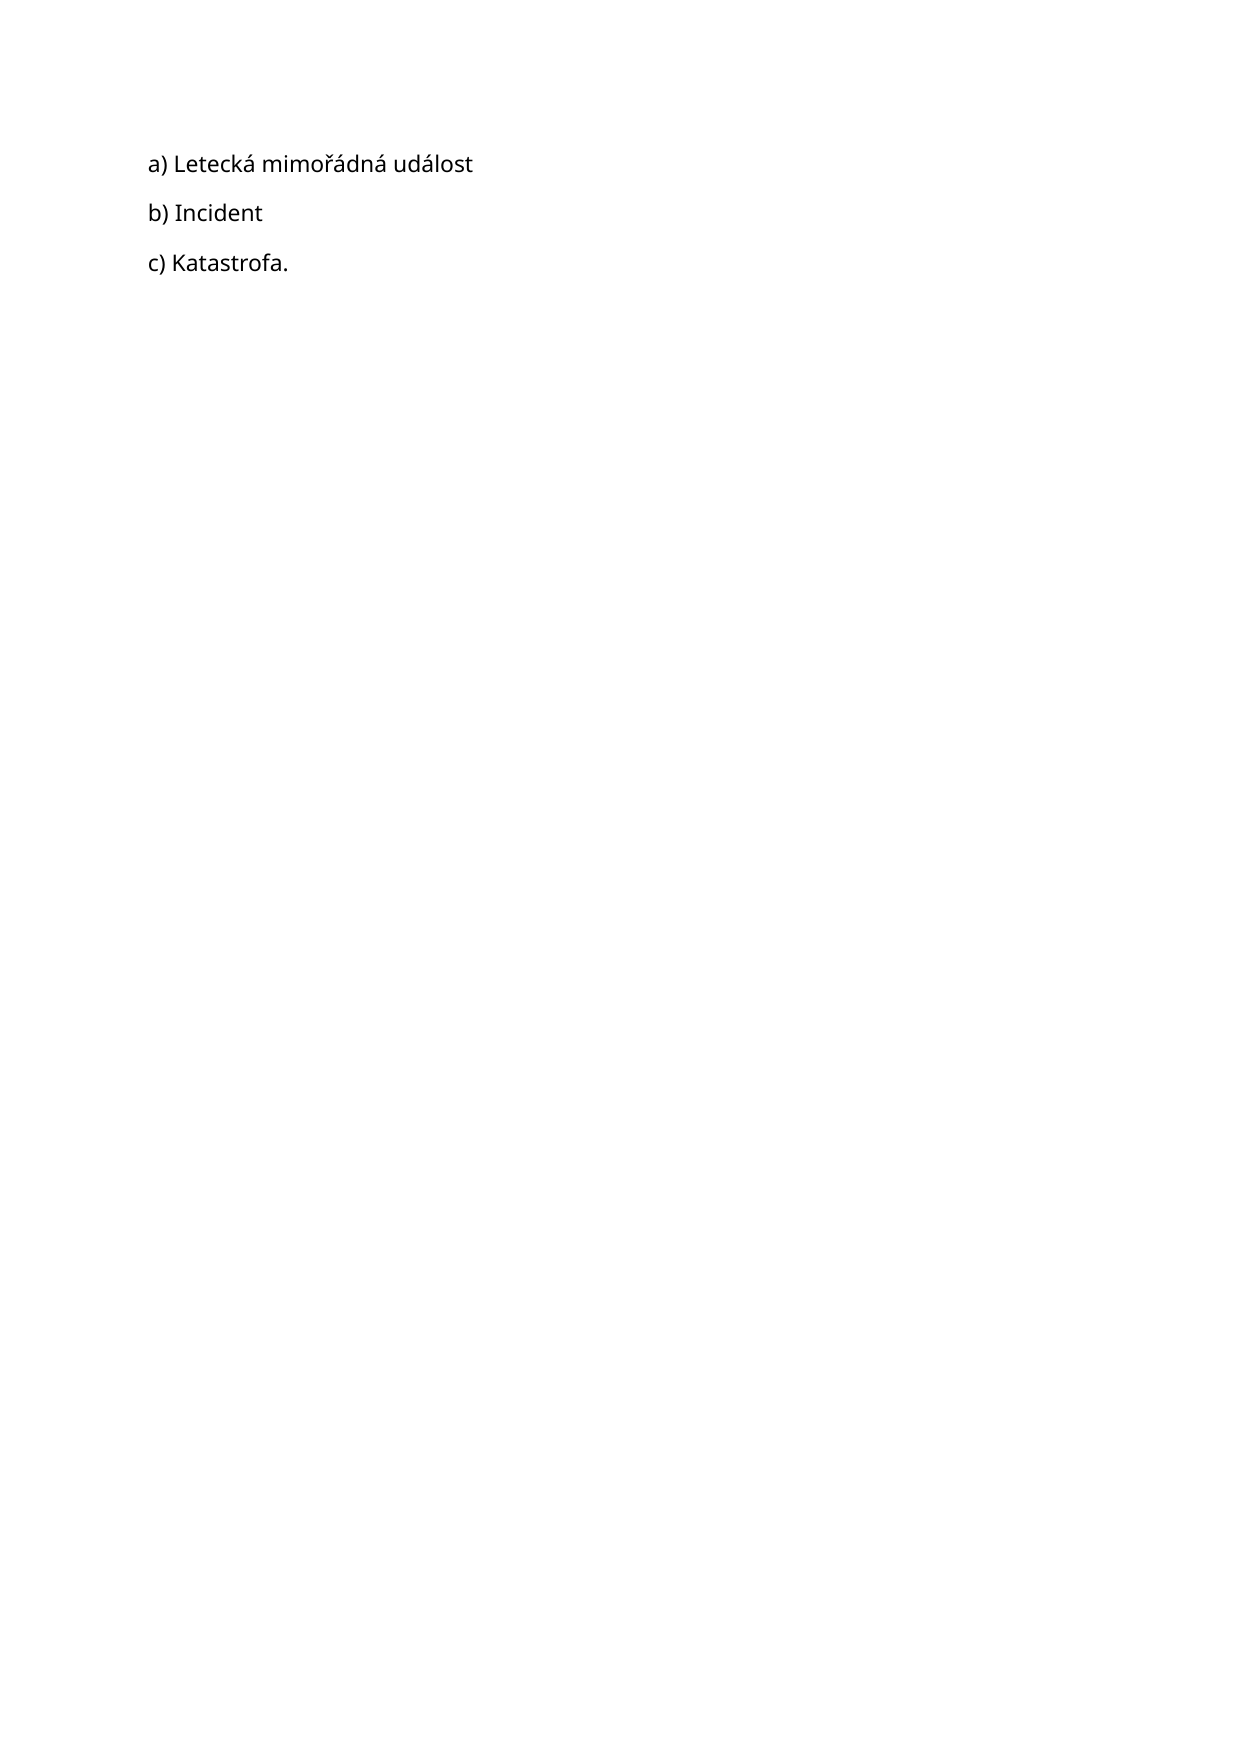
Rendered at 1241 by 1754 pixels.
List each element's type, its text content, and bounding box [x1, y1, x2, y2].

text c) Katastrofa. [148, 247, 1093, 278]
text a) Letecká mimořádná událost [148, 148, 1093, 179]
text b) Incident [148, 197, 1093, 228]
